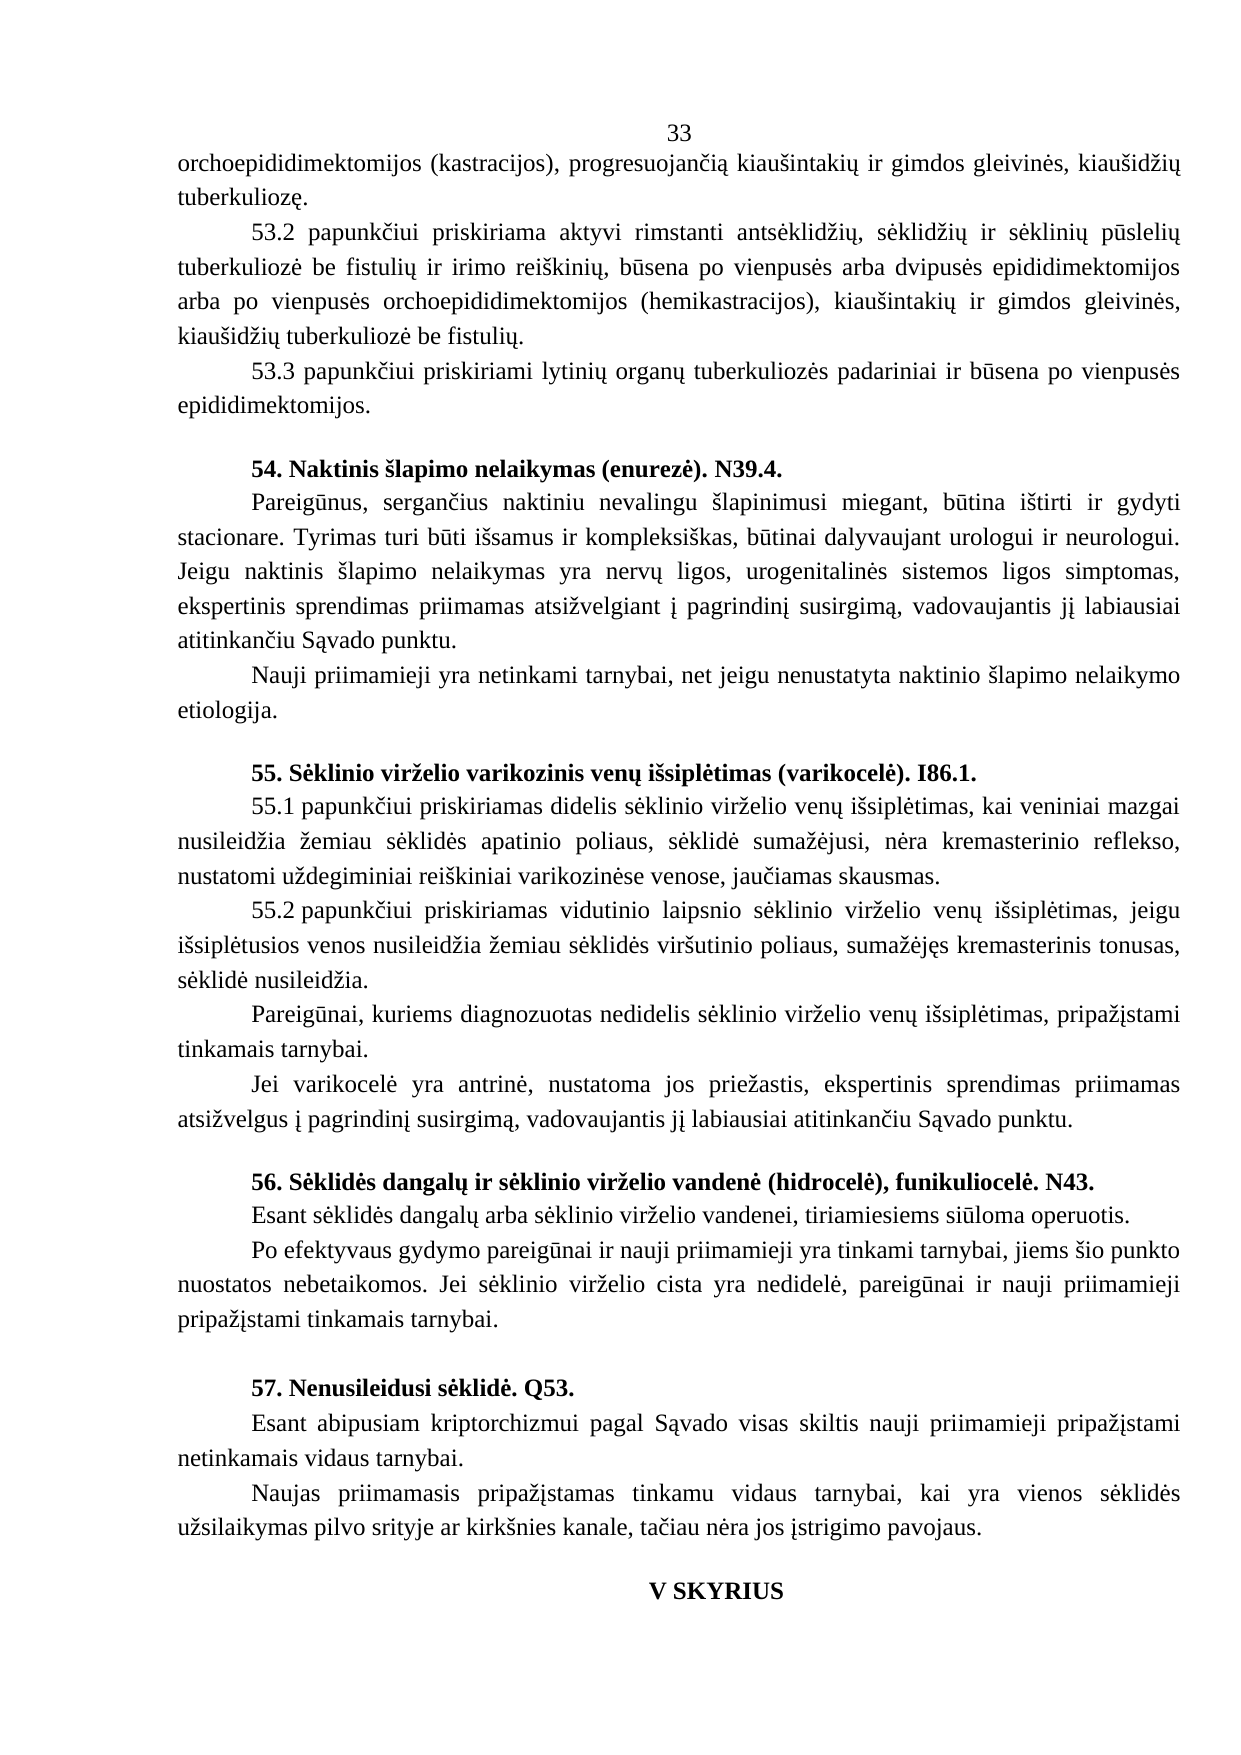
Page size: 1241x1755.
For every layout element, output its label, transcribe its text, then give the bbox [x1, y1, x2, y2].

text Pareigūnus, sergančius naktiniu nevalingu šlapinimusi miegant, būtina ištirti ir gydyti stacionare. Tyrimas turi būti išsamus ir kompleksiškas, būtinai dalyvaujant urologui ir neurologui. Jeigu naktinis šlapimo nelaikymas yra nervų ligos, urogenitalinės sistemos ligos simptomas, ekspertinis sprendimas priimamas atsižvelgiant į pagrindinį susirgimą, vadovaujantis jį labiausiai atitinkančiu Sąvado punktu. [177, 487, 1181, 654]
text Jei varikocelė yra antrinė, nustatoma jos priežastis, ekspertinis sprendimas priimamas atsižvelgus į pagrindinį susirgimą, vadovaujantis jį labiausiai atitinkančiu Sąvado punktu. [177, 1069, 1181, 1132]
text 53.3 papunkčiui priskiriami lytinių organų tuberkuliozės padariniai ir būsena po vienpusės epididimektomijos. [177, 356, 1181, 419]
text 54. Naktinis šlapimo nelaikymas (enurezė). N39.4. [177, 454, 1181, 483]
text 55. Sėklinio virželio varikozinis venų išsiplėtimas (varikocelė). I86.1. [177, 758, 1181, 787]
text 55.2 papunkčiui priskiriamas vidutinio laipsnio sėklinio virželio venų išsiplėtimas, jeigu išsiplėtusios venos nusileidžia žemiau sėklidės viršutinio poliaus, sumažėjęs kremasterinis tonusas, sėklidė nusileidžia. [177, 896, 1181, 994]
text 57. Nenusileidusi sėklidė. Q53. [177, 1373, 1181, 1402]
text 53.2 papunkčiui priskiriama aktyvi rimstanti antsėklidžių, sėklidžių ir sėklinių pūslelių tuberkuliozė be fistulių ir irimo reiškinių, būsena po vienpusės arba dvipusės epididimektomijos arba po vienpusės orchoepididimektomijos (hemikastracijos), kiaušintakių ir gimdos gleivinės, kiaušidžių tuberkuliozė be fistulių. [177, 217, 1181, 350]
text Nauji priimamieji yra netinkami tarnybai, net jeigu nenustatyta naktinio šlapimo nelaikymo etiologija. [177, 660, 1181, 724]
text orchoepididimektomijos (kastracijos), progresuojančią kiaušintakių ir gimdos gleivinės, kiaušidžių tuberkuliozę. [177, 148, 1181, 211]
text Naujas priimamasis pripažįstamas tinkamu vidaus tarnybai, kai yra vienos sėklidės užsilaikymas pilvo srityje ar kirkšnies kanale, tačiau nėra jos įstrigimo pavojaus. [177, 1478, 1181, 1541]
text 56. Sėklidės dangalų ir sėklinio virželio vandenė (hidrocelė), funikuliocelė. N43. [177, 1167, 1181, 1196]
text Esant sėklidės dangalų arba sėklinio virželio vandenei, tiriamiesiems siūloma operuotis. [177, 1200, 1181, 1229]
text Po efektyvaus gydymo pareigūnai ir nauji priimamieji yra tinkami tarnybai, jiems šio punkto nuostatos nebetaikomos. Jei sėklinio virželio cista yra nedidelė, pareigūnai ir nauji priimamieji pripažįstami tinkamais tarnybai. [177, 1235, 1181, 1333]
text Pareigūnai, kuriems diagnozuotas nedidelis sėklinio virželio venų išsiplėtimas, pripažįstami tinkamais tarnybai. [177, 999, 1181, 1063]
text 55.1 papunkčiui priskiriamas didelis sėklinio virželio venų išsiplėtimas, kai veniniai mazgai nusileidžia žemiau sėklidės apatinio poliaus, sėklidė sumažėjusi, nėra kremasterinio reflekso, nustatomi uždegiminiai reiškiniai varikozinėse venose, jaučiamas skausmas. [177, 791, 1181, 889]
text V SKYRIUS [177, 1576, 1181, 1604]
text Esant abipusiam kriptorchizmui pagal Sąvado visas skiltis nauji priimamieji pripažįstami netinkamais vidaus tarnybai. [177, 1408, 1181, 1472]
